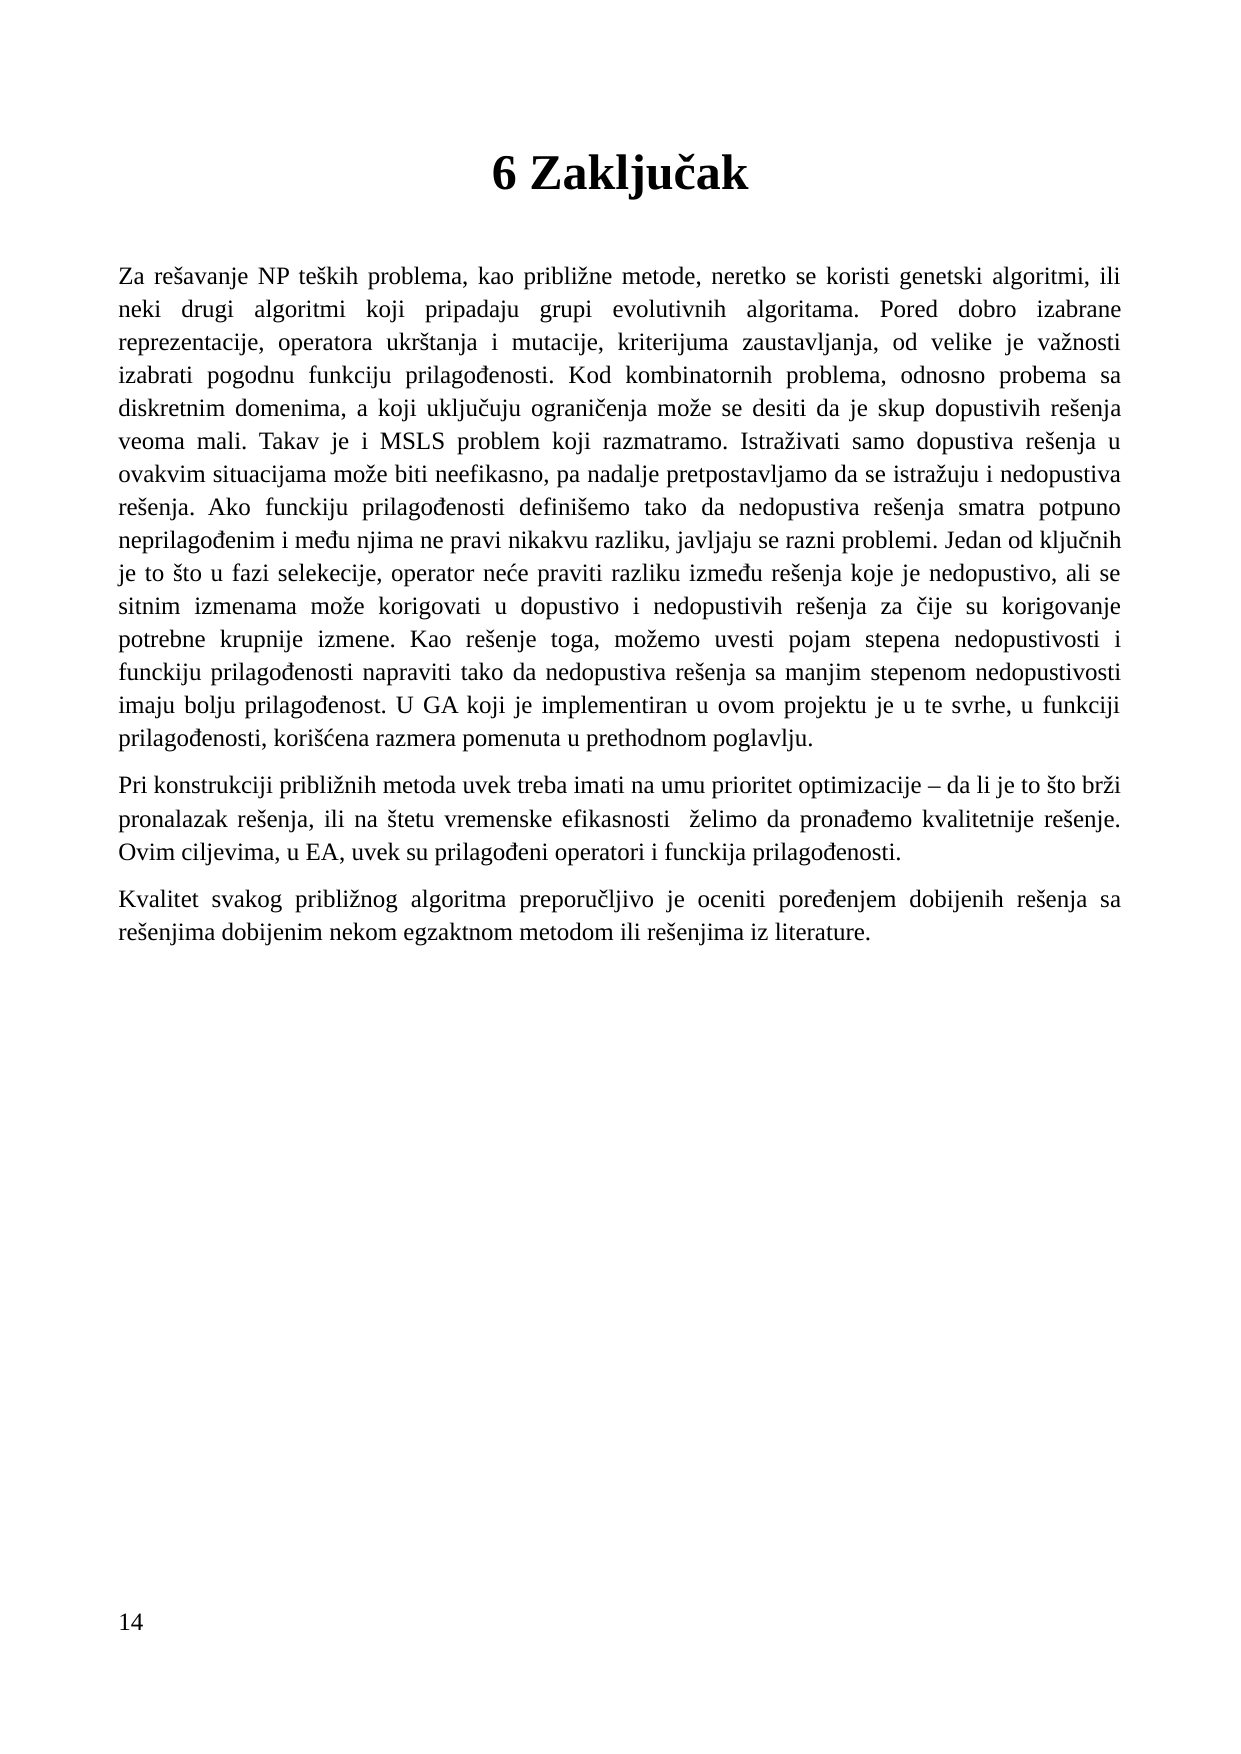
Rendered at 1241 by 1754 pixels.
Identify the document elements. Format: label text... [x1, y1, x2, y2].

text Pri konstrukciji približnih metoda uvek treba imati na umu prioritet optimizacije – da li je to što brži pronalazak rešenja, ili na štetu vremenske efikasnosti želimo da pronađemo kvalitetnije rešenje. Ovim ciljevima, u EA, uvek su prilagođeni operatori i funckija prilagođenosti. [118, 771, 1122, 865]
text Za rešavanje NP teških problema, kao približne metode, neretko se koristi genetski algoritmi, ili neki drugi algoritmi koji pripadaju grupi evolutivnih algoritama. Pored dobro izabrane reprezentacije, operatora ukrštanja i mutacije, kriterijuma zaustavljanja, od velike je važnosti izabrati pogodnu funkciju prilagođenosti. Kod kombinatornih problema, odnosno probema sa diskretnim domenima, a koji uključuju ograničenja može se desiti da je skup dopustivih rešenja veoma mali. Takav je i MSLS problem koji razmatramo. Istraživati samo dopustiva rešenja u ovakvim situacijama može biti neefikasno, pa nadalje pretpostavljamo da se istražuju i nedopustiva rešenja. Ako funckiju prilagođenosti definišemo tako da nedopustiva rešenja smatra potpuno neprilagođenim i među njima ne pravi nikakvu razliku, javljaju se razni problemi. Jedan od ključnih je to što u fazi selekecije, operator neće praviti razliku između rešenja koje je nedopustivo, ali se sitnim izmenama može korigovati u dopustivo i nedopustivih rešenja za čije su korigovanje potrebne krupnije izmene. Kao rešenje toga, možemo uvesti pojam stepena nedopustivosti i funckiju prilagođenosti napraviti tako da nedopustiva rešenja sa manjim stepenom nedopustivosti imaju bolju prilagođenost. U GA koji je implementiran u ovom projektu je u te svrhe, u funkciji prilagođenosti, korišćena razmera pomenuta u prethodnom poglavlju. [118, 261, 1122, 752]
text Kvalitet svakog približnog algoritma preporučljivo je oceniti poređenjem dobijenih rešenja sa rešenjima dobijenim nekom egzaktnom metodom ili rešenjima iz literature. [118, 884, 1122, 946]
subtitle 6 Zaključak [118, 143, 1122, 201]
